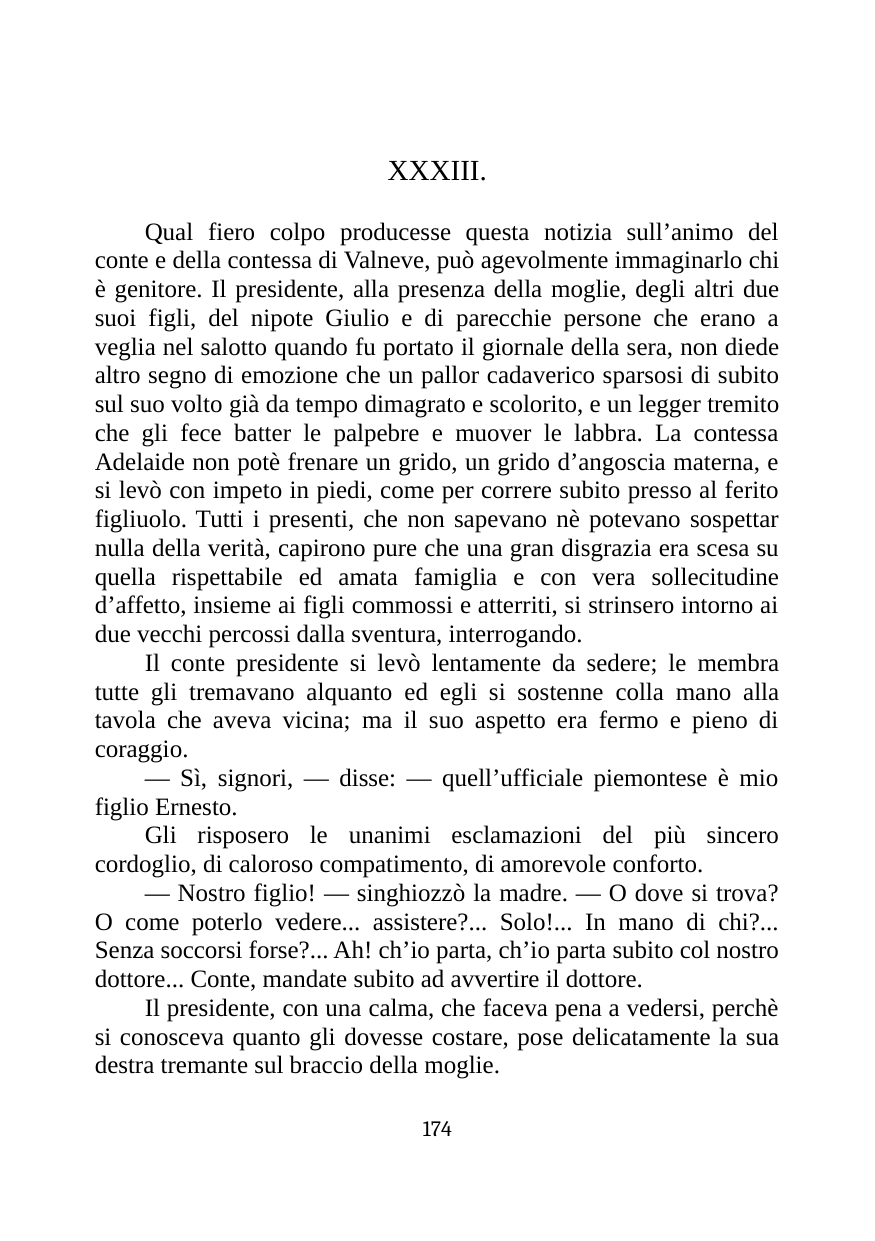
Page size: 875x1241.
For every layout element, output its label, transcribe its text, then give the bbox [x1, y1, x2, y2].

text Il conte presidente si levò lentamente da sedere; le membra tutte gli tremavano alquanto ed egli si sostenne colla mano alla tavola che aveva vicina; ma il suo aspetto era fermo e pieno di coraggio. [94, 648, 779, 763]
text Gli risposero le unanimi esclamazioni del più sincero cordoglio, di caloroso compatimento, di amorevole conforto. [94, 820, 779, 878]
text Il presidente, con una calma, che faceva pena a vedersi, perchè si conosceva quanto gli dovesse costare, pose delicatamente la sua destra tremante sul braccio della moglie. [94, 993, 779, 1079]
text — Nostro figlio! — singhiozzò la madre. — O dove si trova? O come poterlo vedere... assistere?... Solo!... In mano di chi?... Senza soccorsi forse?... Ah! ch’io parta, ch’io parta subito col nostro dottore... Conte, mandate subito ad avvertire il dottore. [94, 878, 779, 993]
text Qual fiero colpo producesse questa notizia sull’animo del conte e della contessa di Valneve, può agevolmente immaginarlo chi è genitore. Il presidente, alla presenza della moglie, degli altri due suoi figli, del nipote Giulio e di parecchie persone che erano a veglia nel salotto quando fu portato il giornale della sera, non diede altro segno di emozione che un pallor cadaverico sparsosi di subito sul suo volto già da tempo dimagrato e scolorito, e un legger tremito che gli fece batter le palpebre e muover le labbra. La contessa Adelaide non potè frenare un grido, un grido d’angoscia materna, e si levò con impeto in piedi, come per correre subito presso al ferito figliuolo. Tutti i presenti, che non sapevano nè potevano sospettar nulla della verità, capirono pure che una gran disgrazia era scesa su quella rispettabile ed amata famiglia e con vera sollecitudine d’affetto, insieme ai figli commossi e atterriti, si strinsero intorno ai due vecchi percossi dalla sventura, interrogando. [94, 217, 779, 648]
subtitle XXXIII. [94, 153, 779, 187]
text — Sì, signori, — disse: — quell’ufficiale piemontese è mio figlio Ernesto. [94, 763, 779, 820]
